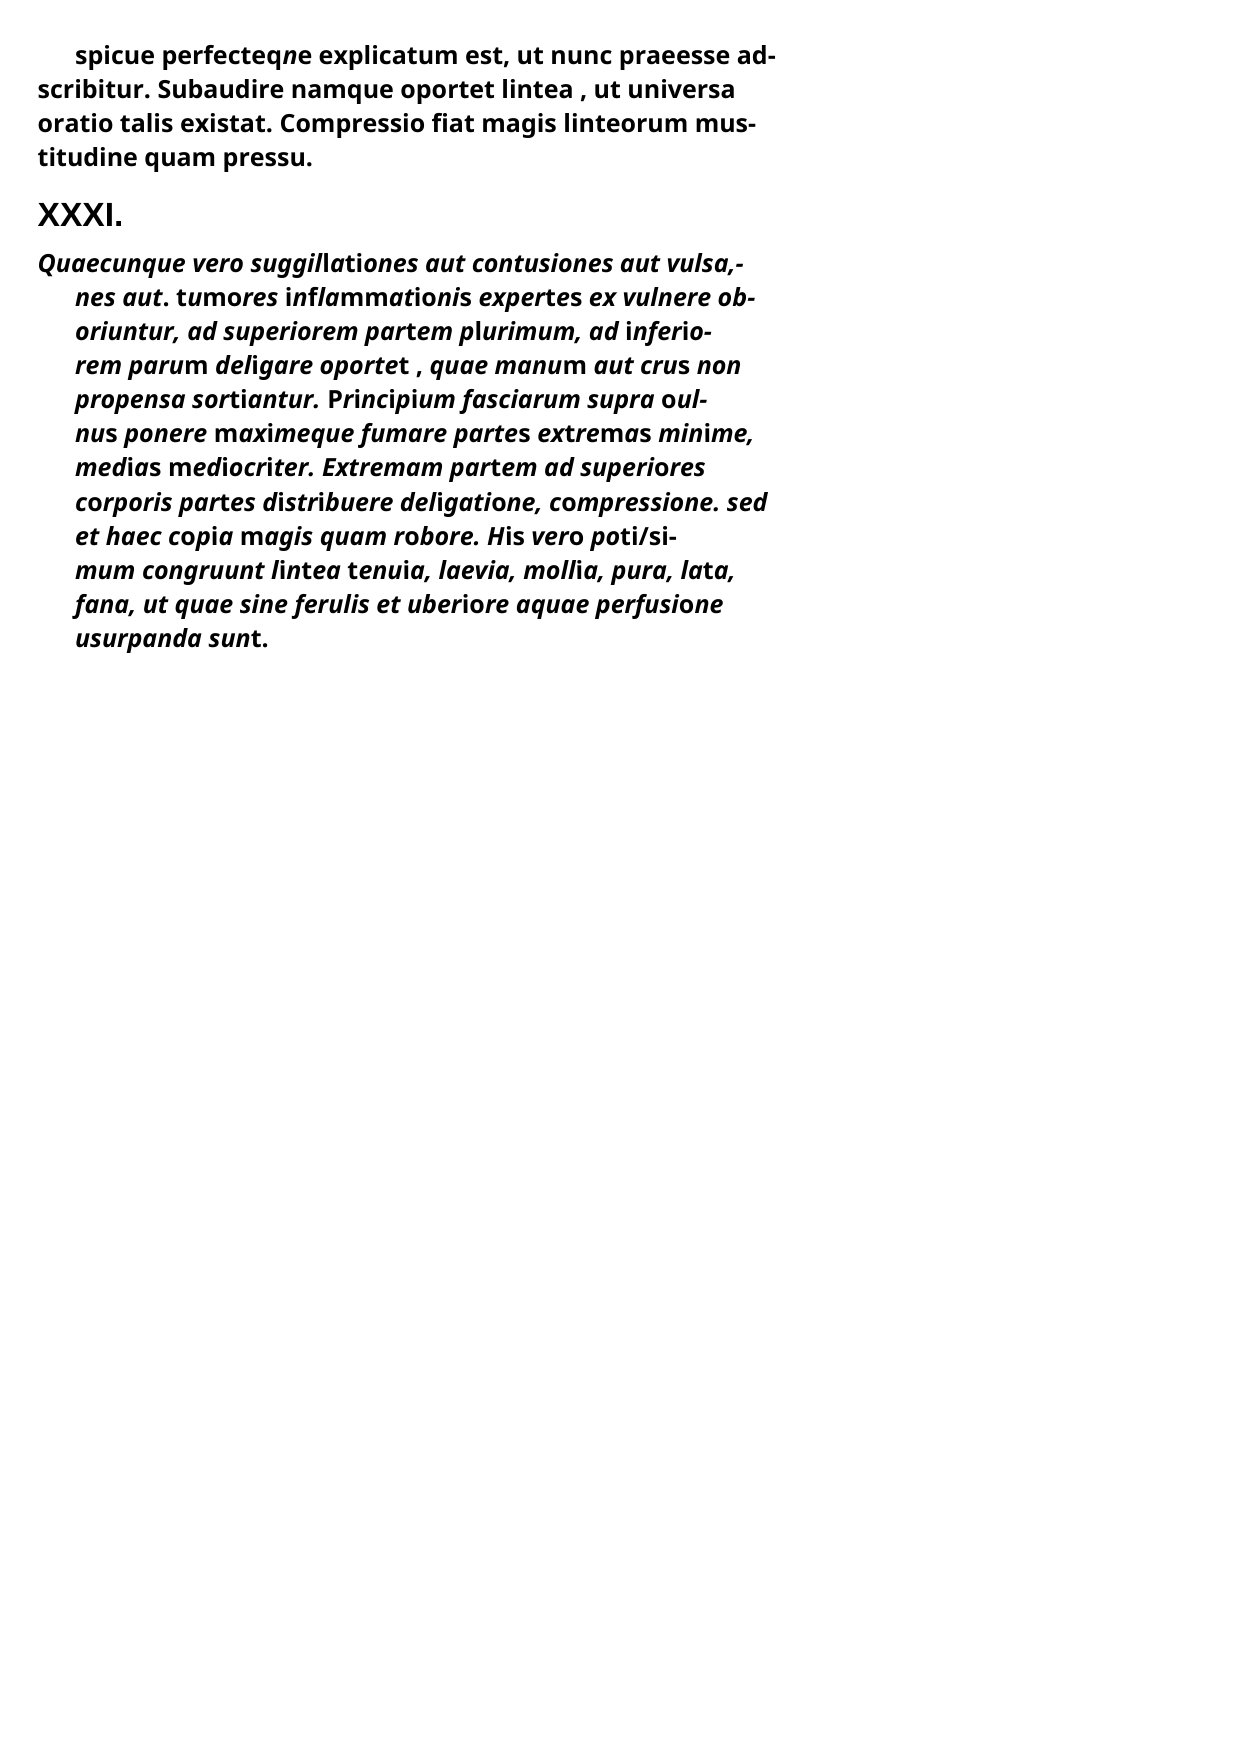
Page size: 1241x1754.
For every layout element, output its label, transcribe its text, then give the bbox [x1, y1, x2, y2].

text spicue perfecteqne explicatum est, ut nunc praeesse ad- scribitur. Subaudire namque oportet lintea , ut universa oratio talis existat. Compressio fiat magis linteorum mus- titudine quam pressu. [37, 37, 1203, 174]
text Quaecunque vero suggillationes aut contusiones aut vulsa,- nes aut. tumores inflammationis expertes ex vulnere ob- oriuntur, ad superiorem partem plurimum, ad inferio- rem parum deligare oportet , quae manum aut crus non propensa sortiantur. Principium fasciarum supra oul- nus ponere maximeque fumare partes extremas minime, medias mediocriter. Extremam partem ad superiores corporis partes distribuere deligatione, compressione. sed et haec copia magis quam robore. His vero poti/si- mum congruunt lintea tenuia, laevia, mollia, pura, lata, fana, ut quae sine ferulis et uberiore aquae perfusione usurpanda sunt. [37, 246, 1203, 654]
subtitle XXXI. [37, 194, 1203, 233]
